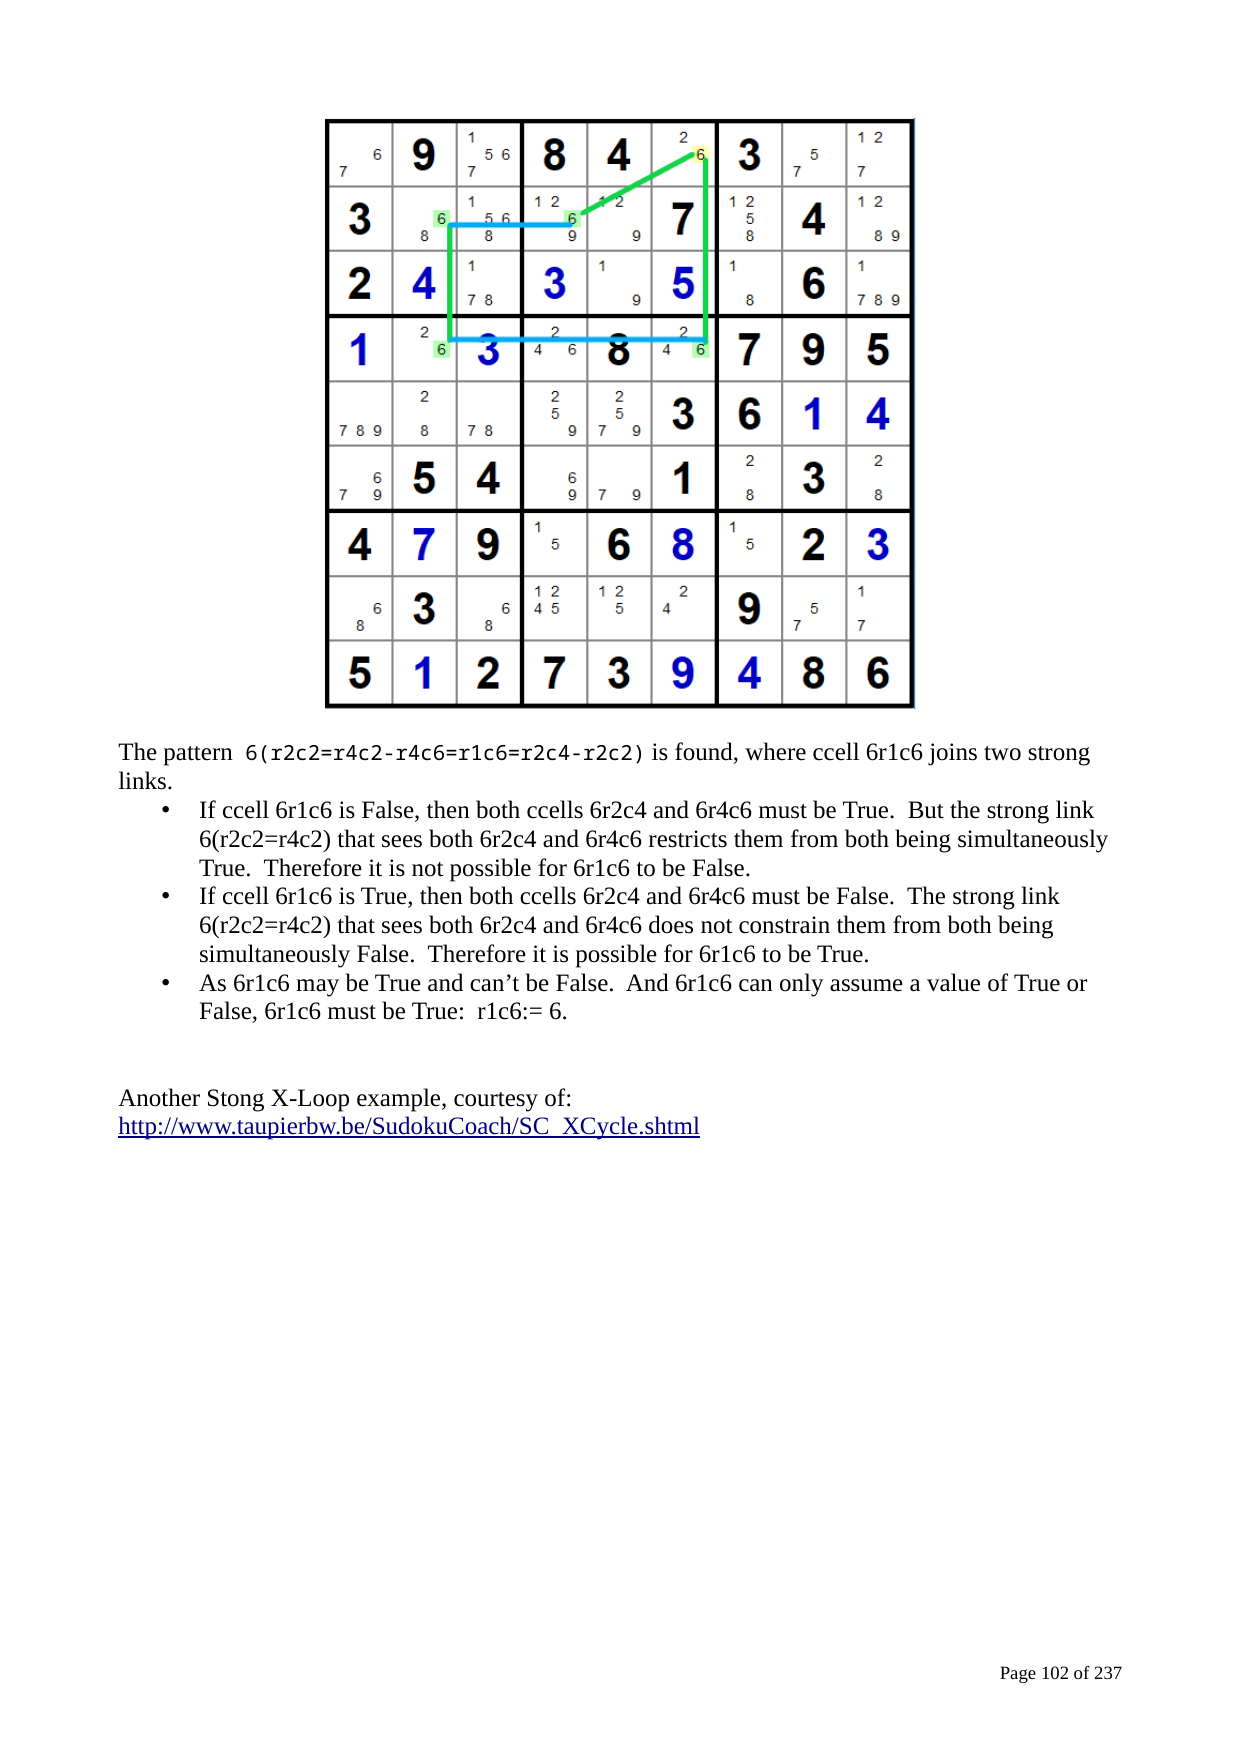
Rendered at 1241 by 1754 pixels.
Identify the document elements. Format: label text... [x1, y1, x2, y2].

text The pattern 6(r2c2=r4c2-r4c6=r1c6=r2c4-r2c2) is found, where ccell 6r1c6 joins two strong links. [118, 737, 1122, 795]
text Another Stong X-Loop example, courtesy of: http://www.taupierbw.be/SudokuCoach/SC_XCycle.shtml [118, 1083, 1122, 1140]
list If ccell 6r1c6 is True, then both ccells 6r2c4 and 6r4c6 must be False. The strong link 6(r2c2=r4c2) that sees both 6r2c4 and 6r4c6 does not constrain them from both being simultaneously False. Therefore it is possible for 6r1c6 to be True. [161, 881, 1122, 968]
list If ccell 6r1c6 is False, then both ccells 6r2c4 and 6r4c6 must be True. But the strong link 6(r2c2=r4c2) that sees both 6r2c4 and 6r4c6 restricts them from both being simultaneously True. Therefore it is not possible for 6r1c6 to be False. [161, 795, 1122, 881]
picture [325, 118, 916, 709]
list As 6r1c6 may be True and can’t be False. And 6r1c6 can only assume a value of True or False, 6r1c6 must be True: r1c6:= 6. [161, 968, 1122, 1025]
